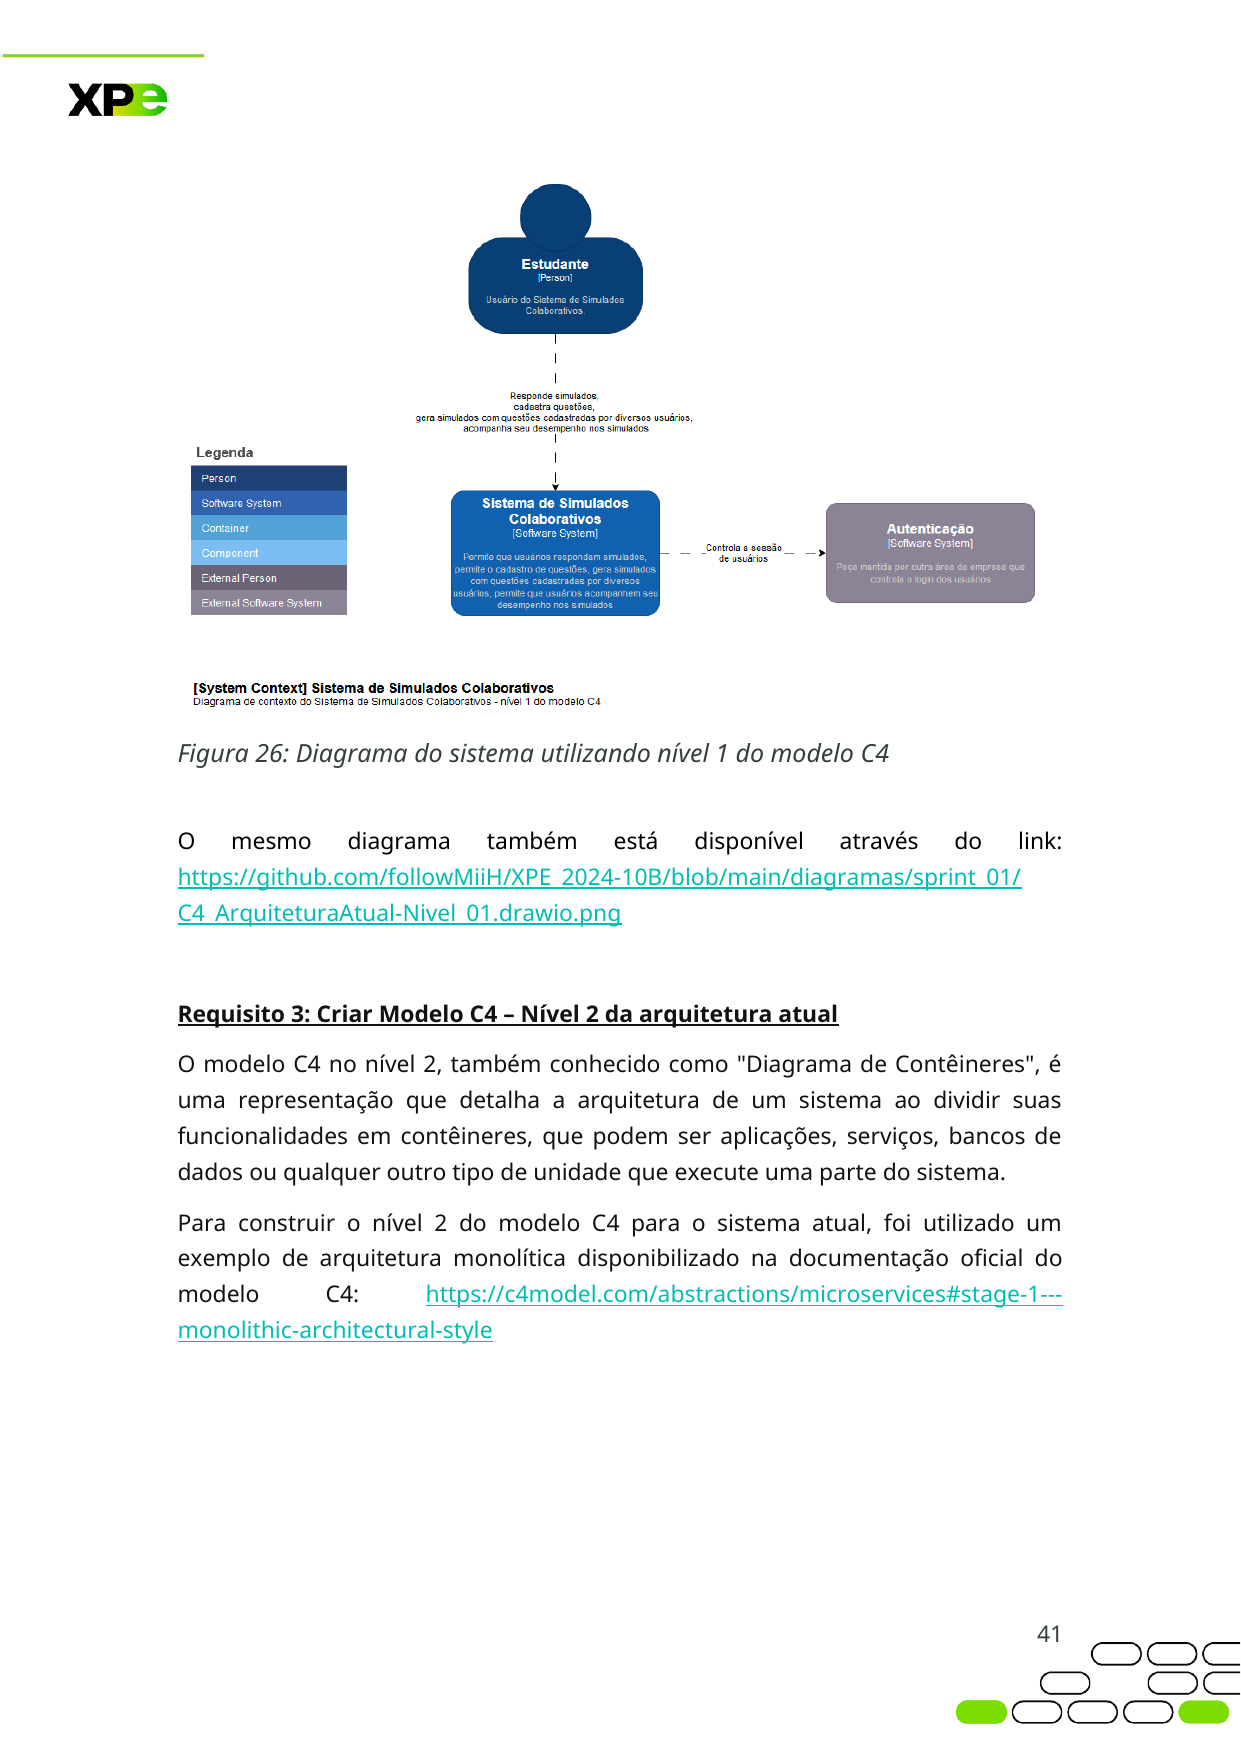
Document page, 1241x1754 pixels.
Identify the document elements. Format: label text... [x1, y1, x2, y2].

text O mesmo diagrama também está disponível através do link: https://github.com/followMiiH/XPE_2024-10B/blob/main/diagramas/sprint_01/C4_ArquiteturaAtual-Nivel_01.drawio.png [177, 825, 1063, 928]
text Para construir o nível 2 do modelo C4 para o sistema atual, foi utilizado um exemplo de arquitetura monolítica disponibilizado na documentação oficial do modelo C4: https://c4model.com/abstractions/microservices#stage-1---monolithic-architectural-style [177, 1206, 1063, 1346]
text Figura 26: Diagrama do sistema utilizando nível 1 do modelo C4 [177, 723, 1063, 769]
picture [955, 1642, 1241, 1724]
text Requisito 3: Criar Modelo C4 – Nível 2 da arquitetura atual [177, 998, 1063, 1029]
text O modelo C4 no nível 2, também conhecido como "Diagrama de Contêineres", é uma representação que detalha a arquitetura de um sistema ao dividir suas funcionalidades em contêineres, que podem ser aplicações, serviços, bancos de dados ou qualquer outro tipo de unidade que execute uma parte do sistema. [177, 1048, 1063, 1187]
picture [177, 160, 1063, 723]
picture [2, 51, 205, 148]
